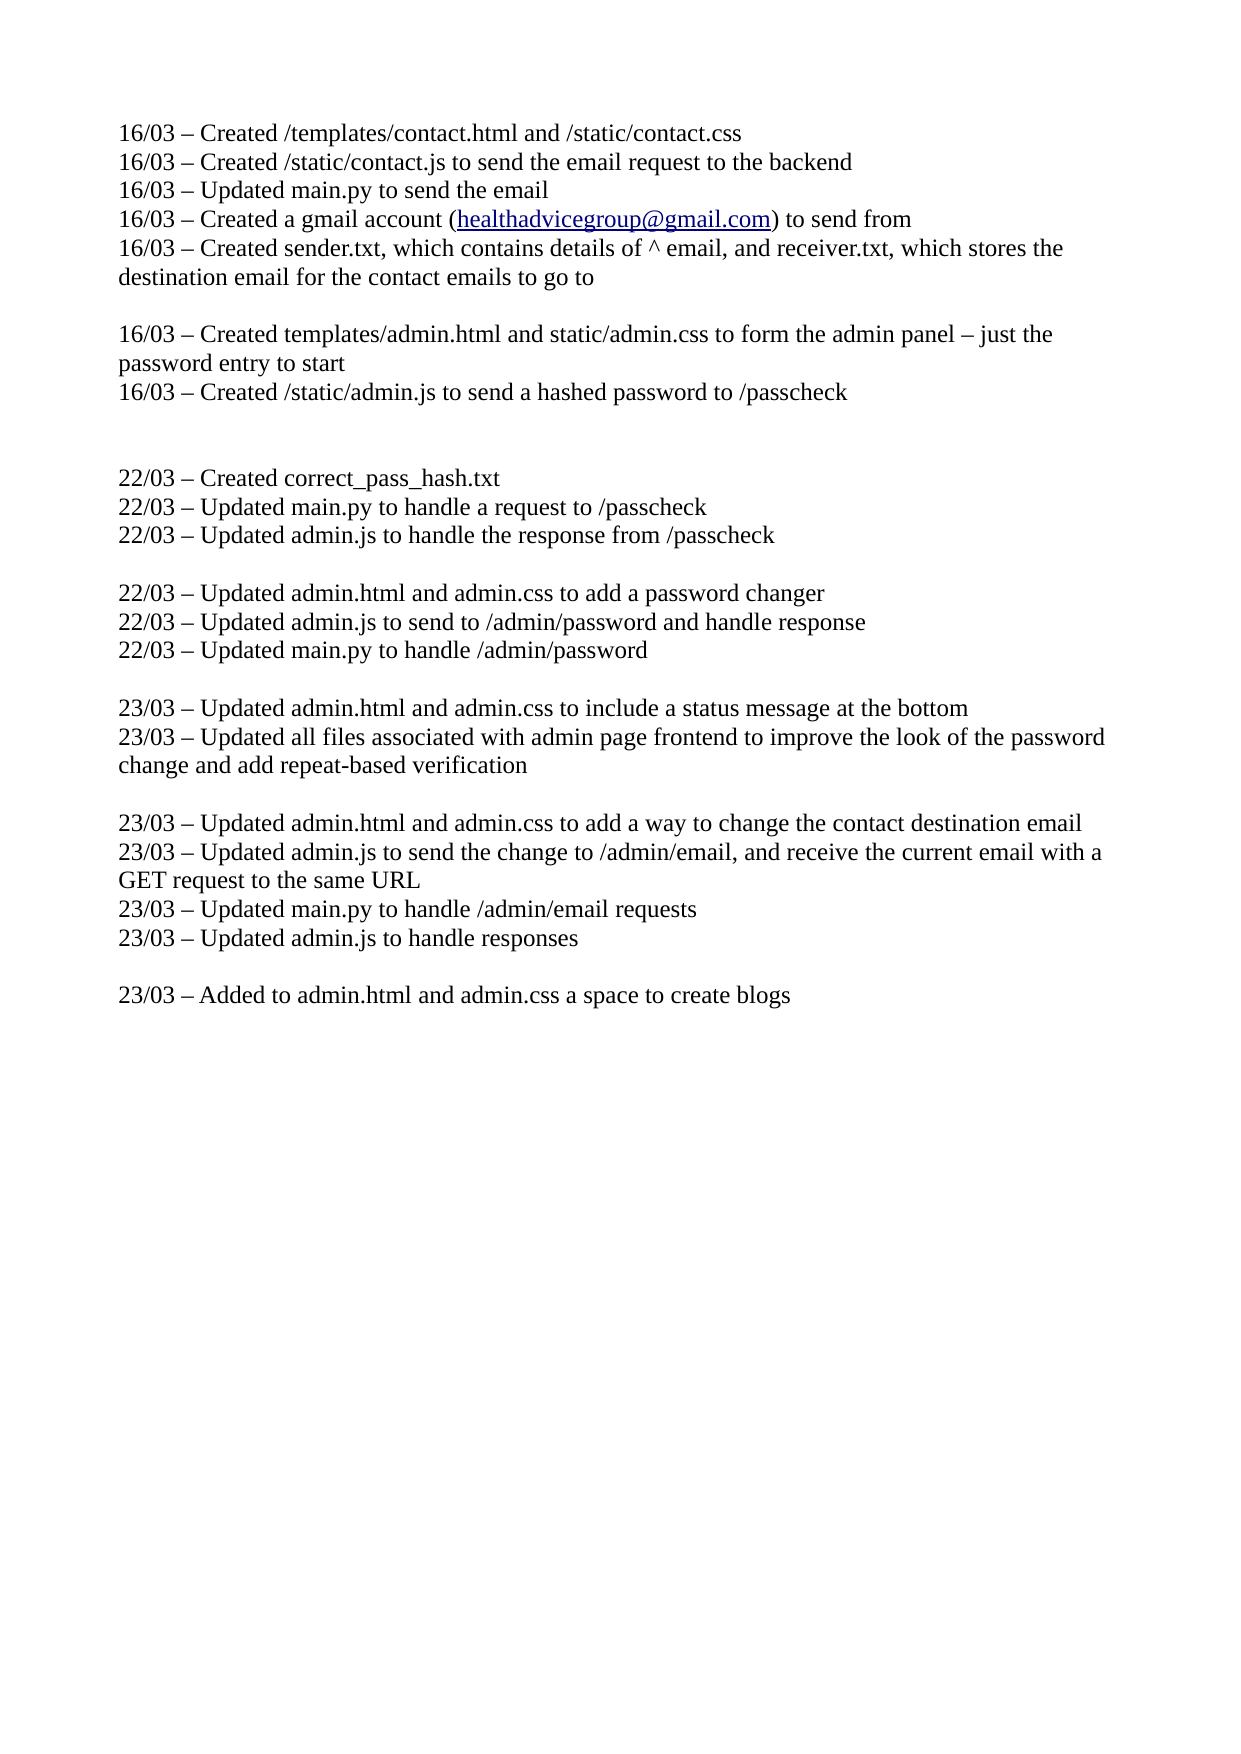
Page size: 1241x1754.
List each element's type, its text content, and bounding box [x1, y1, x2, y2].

text 23/03 – Updated admin.js to send the change to /admin/email, and receive the current email with a GET request to the same URL [118, 837, 1122, 894]
text 16/03 – Created /templates/contact.html and /static/contact.css [118, 118, 1122, 147]
text 22/03 – Updated admin.js to handle the response from /passcheck [118, 521, 1122, 549]
text 23/03 – Updated admin.html and admin.css to add a way to change the contact destination email [118, 808, 1122, 837]
text 16/03 – Created /static/contact.js to send the email request to the backend [118, 147, 1122, 176]
text 23/03 – Updated admin.html and admin.css to include a status message at the bottom [118, 693, 1122, 722]
text 22/03 – Updated main.py to handle /admin/password [118, 636, 1122, 664]
text 16/03 – Created /static/admin.js to send a hashed password to /passcheck [118, 377, 1122, 406]
text 22/03 – Updated admin.js to send to /admin/password and handle response [118, 607, 1122, 636]
text 16/03 – Created a gmail account (healthadvicegroup@gmail.com) to send from [118, 204, 1122, 233]
text 22/03 – Created correct_pass_hash.txt [118, 463, 1122, 492]
text 16/03 – Created sender.txt, which contains details of ^ email, and receiver.txt, which stores the destination email for the contact emails to go to [118, 233, 1122, 291]
text 23/03 – Updated main.py to handle /admin/email requests [118, 894, 1122, 923]
text 23/03 – Added to admin.html and admin.css a space to create blogs [118, 981, 1122, 1009]
text 16/03 – Created templates/admin.html and static/admin.css to form the admin panel – just the password entry to start [118, 319, 1122, 377]
text 23/03 – Updated admin.js to handle responses [118, 923, 1122, 952]
text 22/03 – Updated admin.html and admin.css to add a password changer [118, 578, 1122, 607]
text 23/03 – Updated all files associated with admin page frontend to improve the look of the password change and add repeat-based verification [118, 722, 1122, 779]
text 22/03 – Updated main.py to handle a request to /passcheck [118, 492, 1122, 521]
text 16/03 – Updated main.py to send the email [118, 176, 1122, 204]
